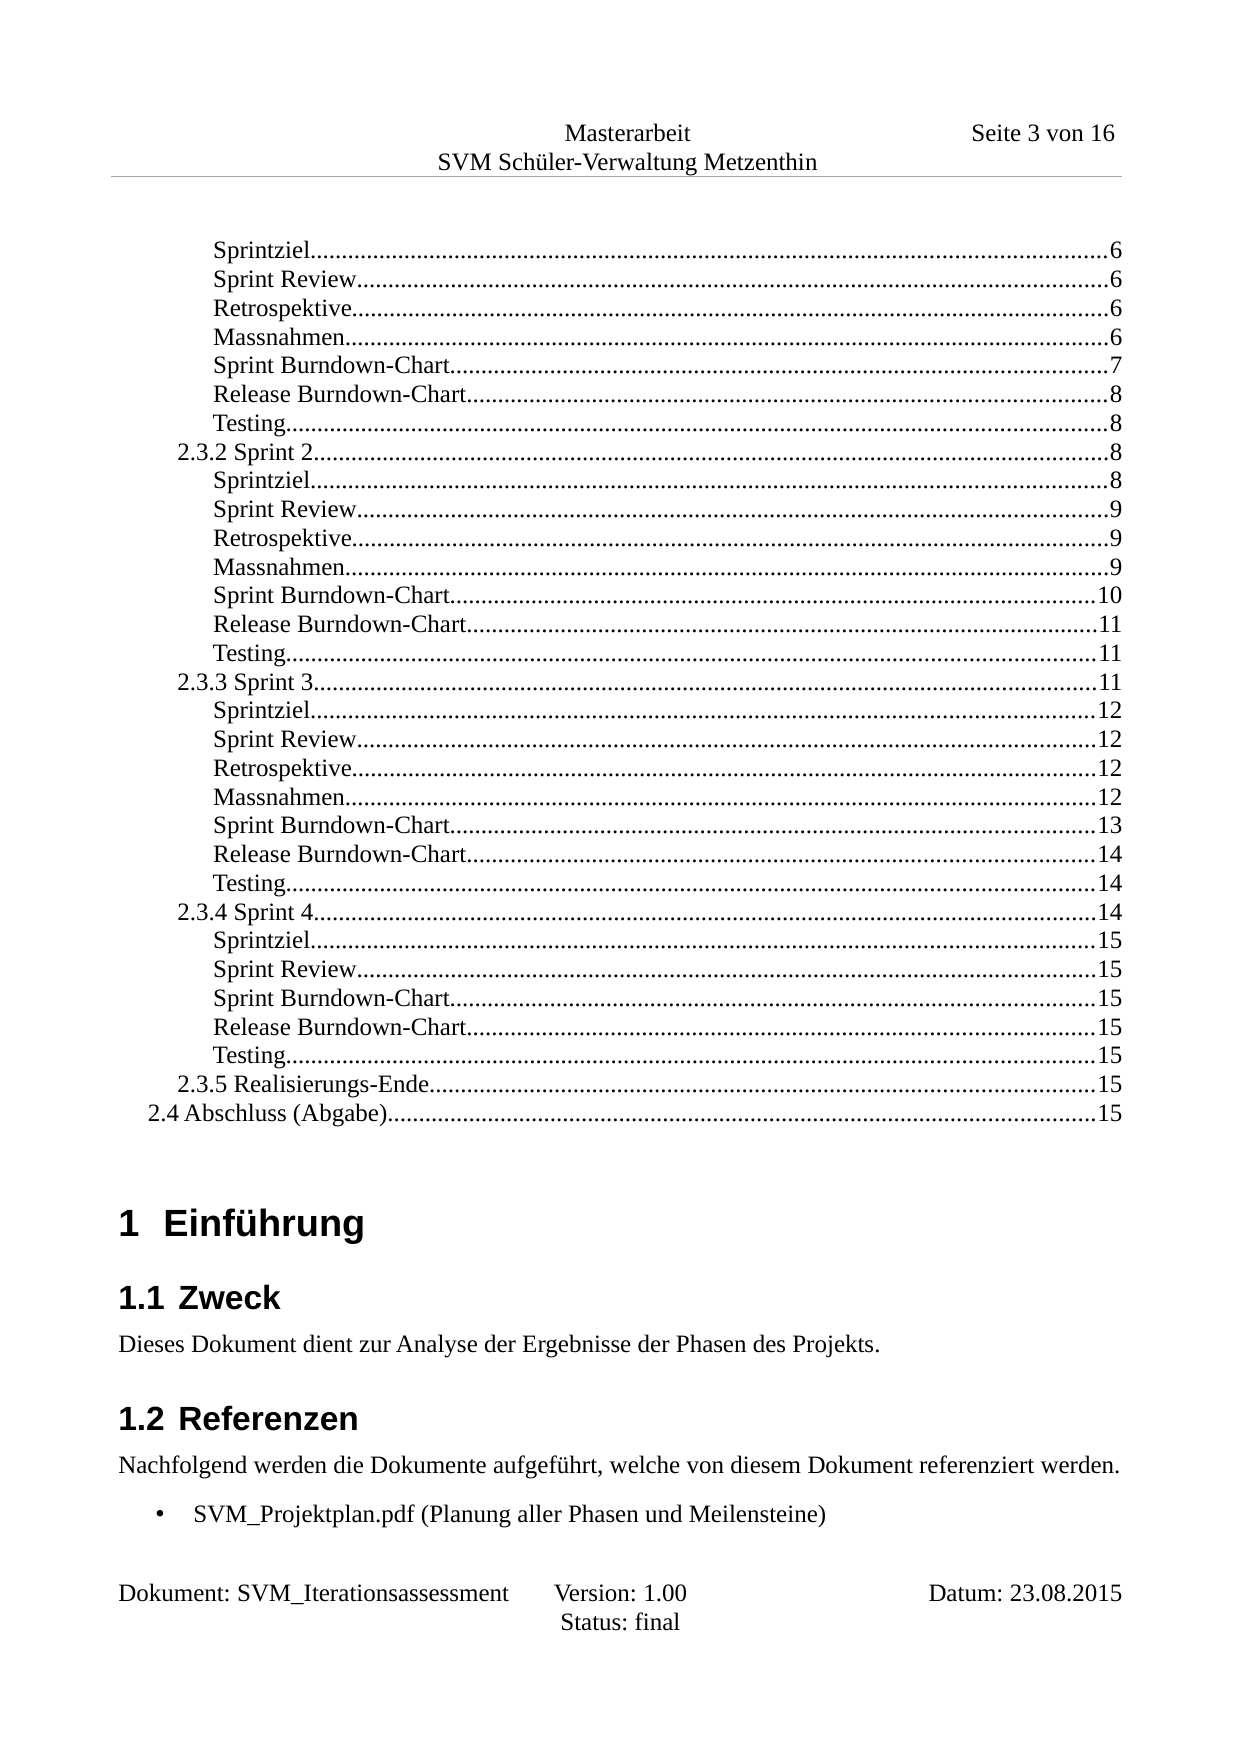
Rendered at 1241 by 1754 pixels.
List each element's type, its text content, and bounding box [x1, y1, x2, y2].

text Sprintziel 8 [207, 465, 1122, 494]
text Sprint Burndown-Chart 13 [207, 810, 1122, 839]
text 2.3.2 Sprint 2 8 [177, 437, 1122, 465]
text Sprintziel 12 [207, 695, 1122, 724]
list SVM_Projektplan.pdf (Planung aller Phasen und Meilensteine) [156, 1499, 1122, 1528]
text 2.3.3 Sprint 3 11 [177, 667, 1122, 695]
subtitle Einführung [118, 1201, 1122, 1244]
text Testing 11 [207, 638, 1122, 667]
text Sprint Review 6 [207, 264, 1122, 293]
text Retrospektive 12 [207, 753, 1122, 782]
text Release Burndown-Chart 8 [207, 379, 1122, 408]
text Testing 15 [207, 1040, 1122, 1069]
subtitle Zweck [118, 1278, 1122, 1316]
text Sprint Burndown-Chart 15 [207, 983, 1122, 1012]
text Sprint Review 9 [207, 494, 1122, 523]
text Sprint Burndown-Chart 10 [207, 580, 1122, 609]
text Testing 14 [207, 868, 1122, 897]
text 2.4 Abschluss (Abgabe) 15 [148, 1098, 1122, 1127]
text Dieses Dokument dient zur Analyse der Ergebnisse der Phasen des Projekts. [118, 1329, 1122, 1358]
text Release Burndown-Chart 14 [207, 839, 1122, 868]
text Sprintziel 15 [207, 925, 1122, 954]
subtitle Referenzen [118, 1399, 1122, 1437]
text Sprint Review 15 [207, 954, 1122, 983]
text Release Burndown-Chart 15 [207, 1012, 1122, 1040]
text Sprint Burndown-Chart 7 [207, 350, 1122, 379]
text Massnahmen 6 [207, 322, 1122, 350]
text Sprint Review 12 [207, 724, 1122, 753]
text Massnahmen 12 [207, 782, 1122, 810]
text Sprintziel 6 [207, 235, 1122, 264]
text Release Burndown-Chart 11 [207, 609, 1122, 638]
text 2.3.5 Realisierungs-Ende 15 [177, 1069, 1122, 1098]
text Nachfolgend werden die Dokumente aufgeführt, welche von diesem Dokument referenziert werden. [118, 1450, 1122, 1479]
text Retrospektive 6 [207, 293, 1122, 322]
text Massnahmen 9 [207, 552, 1122, 580]
text 2.3.4 Sprint 4 14 [177, 897, 1122, 925]
text Retrospektive 9 [207, 523, 1122, 552]
text Testing 8 [207, 408, 1122, 437]
